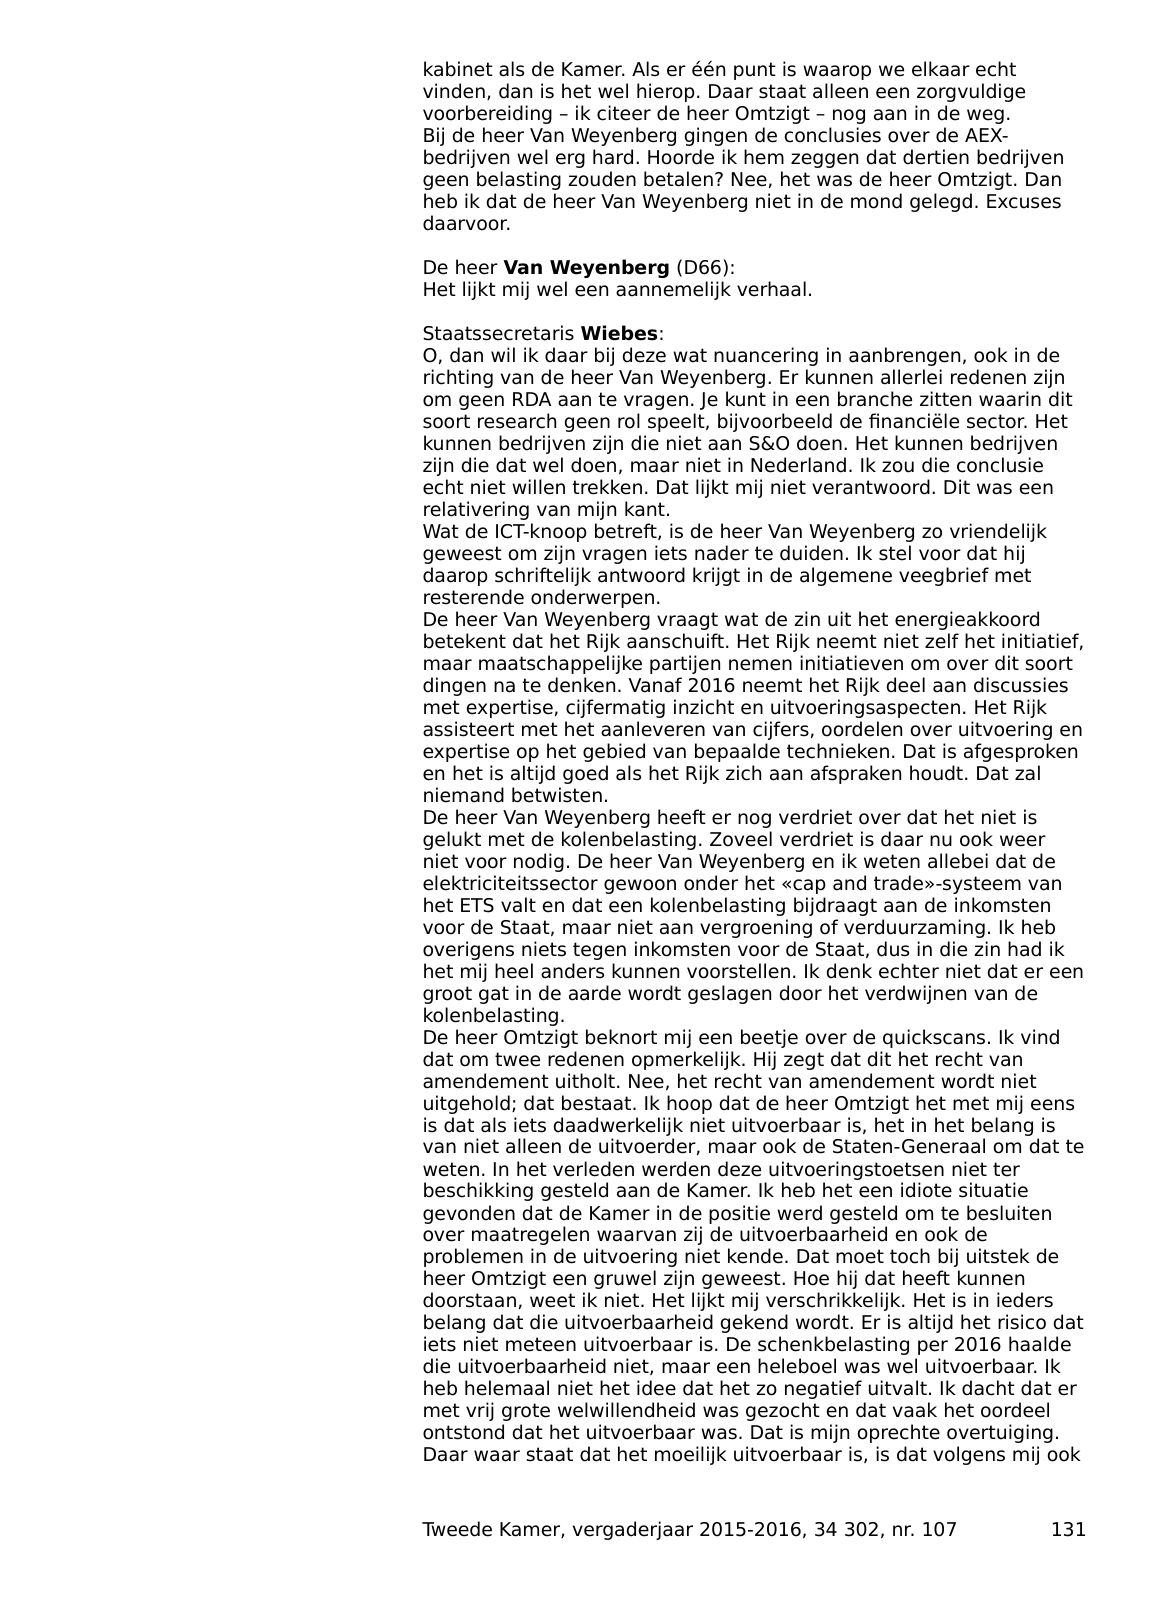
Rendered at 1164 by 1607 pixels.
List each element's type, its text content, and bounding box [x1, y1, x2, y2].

text De heer Van Weyenberg vraagt wat de zin uit het energieakkoord betekent dat het Rijk aanschuift. Het Rijk neemt niet zelf het initiatief, maar maatschappelijke partijen nemen initiatieven om over dit soort dingen na te denken. Vanaf 2016 neemt het Rijk deel aan discussies met expertise, cijfermatig inzicht en uitvoeringsaspecten. Het Rijk assisteert met het aanleveren van cijfers, oordelen over uitvoering en expertise op het gebied van bepaalde technieken. Dat is afgesproken en het is altijd goed als het Rijk zich aan afspraken houdt. Dat zal niemand betwisten. [422, 609, 1087, 807]
text Staatssecretaris Wiebes: [422, 323, 1087, 345]
text kabinet als de Kamer. Als er één punt is waarop we elkaar echt vinden, dan is het wel hierop. Daar staat alleen een zorgvuldige voorbereiding – ik citeer de heer Omtzigt – nog aan in de weg. [422, 59, 1087, 125]
text De heer Van Weyenberg (D66): [422, 257, 1087, 279]
text Wat de ICT-knoop betreft, is de heer Van Weyenberg zo vriendelijk geweest om zijn vragen iets nader te duiden. Ik stel voor dat hij daarop schriftelijk antwoord krijgt in de algemene veegbrief met resterende onderwerpen. [422, 521, 1087, 609]
text De heer Van Weyenberg heeft er nog verdriet over dat het niet is gelukt met de kolenbelasting. Zoveel verdriet is daar nu ook weer niet voor nodig. De heer Van Weyenberg en ik weten allebei dat de elektriciteitssector gewoon onder het «cap and trade»-systeem van het ETS valt en dat een kolenbelasting bijdraagt aan de inkomsten voor de Staat, maar niet aan vergroening of verduurzaming. Ik heb overigens niets tegen inkomsten voor de Staat, dus in die zin had ik het mij heel anders kunnen voorstellen. Ik denk echter niet dat er een groot gat in de aarde wordt geslagen door het verdwijnen van de kolenbelasting. [422, 807, 1087, 1027]
text Bij de heer Van Weyenberg gingen de conclusies over de AEX-bedrijven wel erg hard. Hoorde ik hem zeggen dat dertien bedrijven geen belasting zouden betalen? Nee, het was de heer Omtzigt. Dan heb ik dat de heer Van Weyenberg niet in de mond gelegd. Excuses daarvoor. [422, 125, 1087, 235]
text Het lijkt mij wel een aannemelijk verhaal. [422, 279, 1087, 301]
text De heer Omtzigt beknort mij een beetje over de quickscans. Ik vind dat om twee redenen opmerkelijk. Hij zegt dat dit het recht van amendement uitholt. Nee, het recht van amendement wordt niet uitgehold; dat bestaat. Ik hoop dat de heer Omtzigt het met mij eens is dat als iets daadwerkelijk niet uitvoerbaar is, het in het belang is van niet alleen de uitvoerder, maar ook de Staten-Generaal om dat te weten. In het verleden werden deze uitvoeringstoetsen niet ter beschikking gesteld aan de Kamer. Ik heb het een idiote situatie gevonden dat de Kamer in de positie werd gesteld om te besluiten over maatregelen waarvan zij de uitvoerbaarheid en ook de problemen in de uitvoering niet kende. Dat moet toch bij uitstek de heer Omtzigt een gruwel zijn geweest. Hoe hij dat heeft kunnen doorstaan, weet ik niet. Het lijkt mij verschrikkelijk. Het is in ieders belang dat die uitvoerbaarheid gekend wordt. Er is altijd het risico dat iets niet meteen uitvoerbaar is. De schenkbelasting per 2016 haalde die uitvoerbaarheid niet, maar een heleboel was wel uitvoerbaar. Ik heb helemaal niet het idee dat het zo negatief uitvalt. Ik dacht dat er met vrij grote welwillendheid was gezocht en dat vaak het oordeel ontstond dat het uitvoerbaar was. Dat is mijn oprechte overtuiging. Daar waar staat dat het moeilijk uitvoerbaar is, is dat volgens mij ook [422, 1027, 1087, 1466]
text O, dan wil ik daar bij deze wat nuancering in aanbrengen, ook in de richting van de heer Van Weyenberg. Er kunnen allerlei redenen zijn om geen RDA aan te vragen. Je kunt in een branche zitten waarin dit soort research geen rol speelt, bijvoorbeeld de financiële sector. Het kunnen bedrijven zijn die niet aan S&O doen. Het kunnen bedrijven zijn die dat wel doen, maar niet in Nederland. Ik zou die conclusie echt niet willen trekken. Dat lijkt mij niet verantwoord. Dit was een relativering van mijn kant. [422, 345, 1087, 521]
